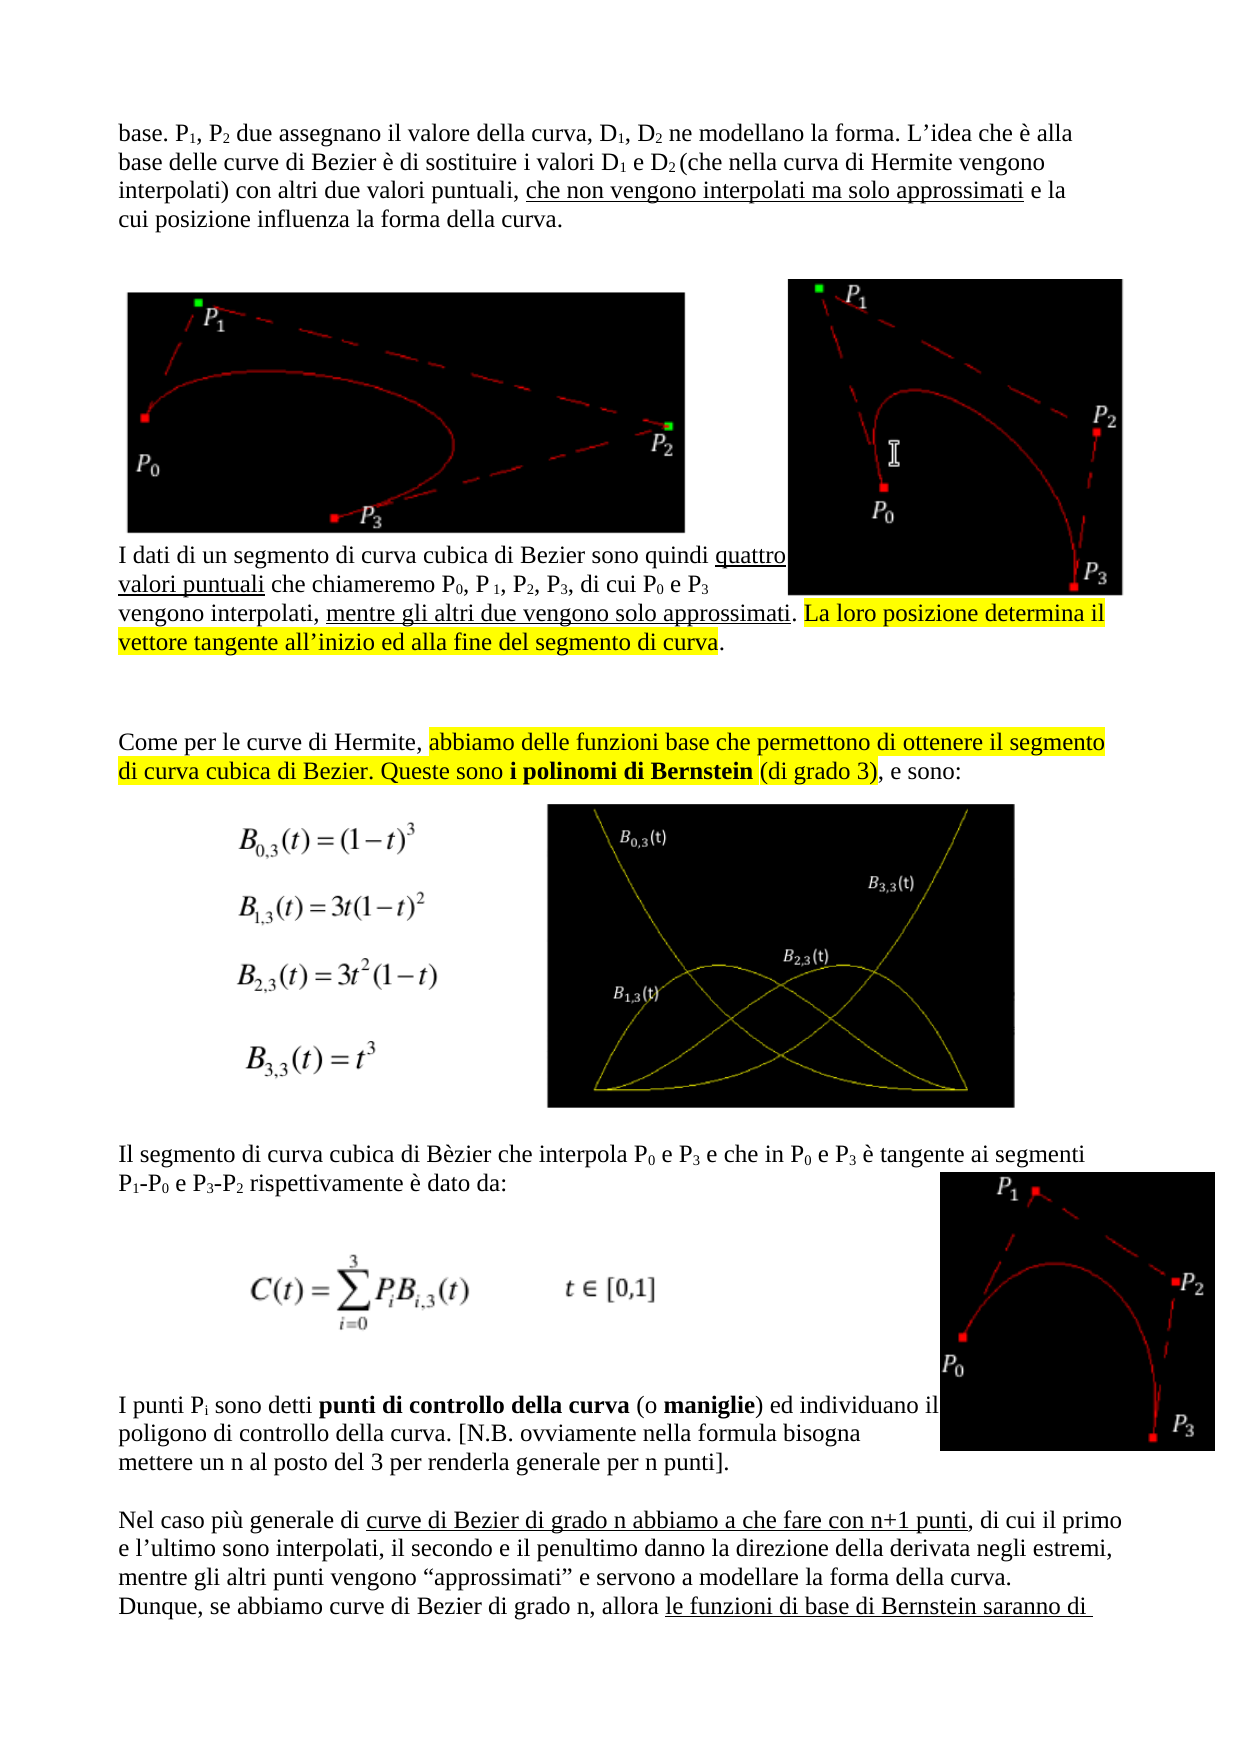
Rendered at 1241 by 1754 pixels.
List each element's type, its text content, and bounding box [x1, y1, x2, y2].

text Il segmento di curva cubica di Bèzier che interpola P0 e P3 e che in P0 e P3 è tangente ai segmenti [118, 1139, 1122, 1168]
picture [235, 803, 1018, 1111]
text I dati di un segmento di curva cubica di Bezier sono quindi quattro valori puntuali che chiameremo P0, P 1, P2, P3, di cui P0 e P3 vengono interpolati, mentre gli altri due vengono solo approssimati. La loro posizione determina il vettore tangente all’inizio ed alla fine del segmento di curva. [118, 262, 1122, 655]
text P1-P0 e P3-P2 rispettivamente è dato da: [118, 1168, 1122, 1197]
text Nel caso più generale di curve di Bezier di grado n abbiamo a che fare con n+1 punti, di cui il primo e l’ultimo sono interpolati, il secondo e il penultimo danno la direzione della derivata negli estremi, mentre gli altri punti vengono “approssimati” e servono a modellare la forma della curva. [118, 1505, 1122, 1591]
text Dunque, se abbiamo curve di Bezier di grado n, allora le funzioni di base di Bernstein saranno di [118, 1591, 1122, 1620]
picture [787, 279, 1124, 597]
text Come per le curve di Hermite, abbiamo delle funzioni base che permettono di ottenere il segmento di curva cubica di Bezier. Queste sono i polinomi di Bernstein (di grado 3), e sono: [118, 727, 1122, 785]
text base. P1, P2 due assegnano il valore della curva, D1, D2 ne modellano la forma. L’idea che è alla base delle curve di Bezier è di sostituire i valori D1 e D2 (che nella curva di Hermite vengono interpolati) con altri due valori puntuali, che non vengono interpolati ma solo approssimati e la [118, 118, 1122, 204]
text I punti Pi sono detti punti di controllo della curva (o maniglie) ed individuano il poligono di controllo della curva. [N.B. ovviamente nella formula bisogna mettere un n al posto del 3 per renderla generale per n punti]. [118, 1390, 1122, 1476]
picture [248, 1252, 659, 1333]
text cui posizione influenza la forma della curva. [118, 204, 1122, 233]
picture [940, 1172, 1215, 1451]
picture [117, 288, 693, 541]
